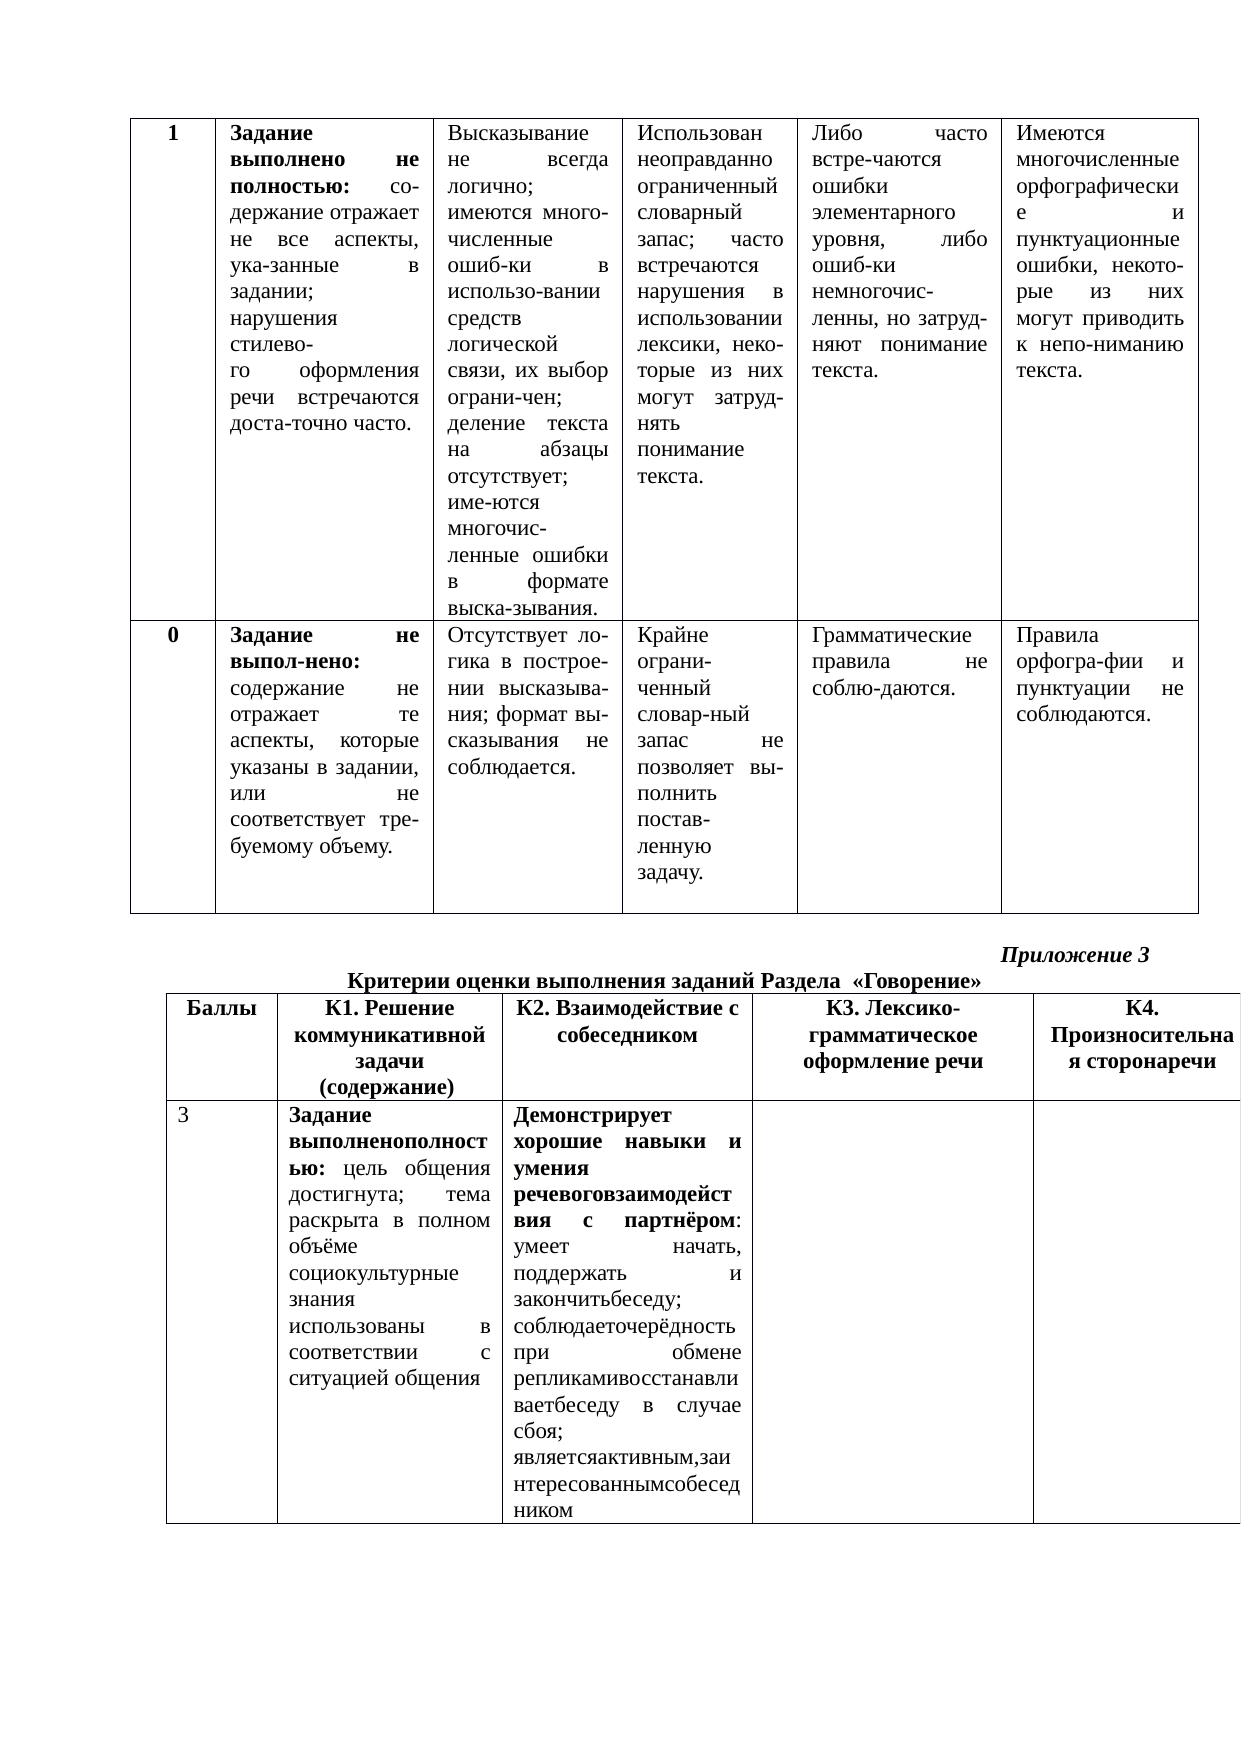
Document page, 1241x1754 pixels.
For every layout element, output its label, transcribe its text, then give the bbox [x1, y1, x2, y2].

table_cell Имеются многочисленные орфографические и пунктуационные ошибки, некото-рые из них могут приводить к непо-ниманию текста. [1002, 119, 1198, 620]
table_cell 0 [131, 621, 215, 913]
table_cell Задание выполнено не полностью: со-держание отражает не все аспекты, ука-занные в задании; нарушения стилево- го оформления речи встречаются доста-точно часто. [216, 119, 433, 620]
table_cell Отсутствует ло-гика в построе-нии высказыва-ния; формат вы-сказывания не соблюдается. [434, 621, 622, 913]
table_cell [1034, 1101, 1240, 1522]
table_cell Крайне ограни-ченный словар-ный запас не позволяет вы-полнить постав-ленную задачу. [623, 621, 797, 913]
table_header К3. Лексико- грамматическое оформление речи [753, 994, 1033, 1100]
table_cell Демонстрирует хорошие навыки и умения речевоговзаимодействия с партнёром: умеет начать, поддержать и закончитьбеседу; соблюдаеточерёдность при обмене репликамивосстанавливаетбеседу в случае сбоя; являетсяактивным,заинтересованнымсобеседником [503, 1101, 752, 1522]
table_cell Высказывание не всегда логично; имеются много-численные ошиб-ки в использо-вании средств логической связи, их выбор ограни-чен; деление текста на абзацы отсутствует; име-ются многочис-ленные ошибки в формате выска-зывания. [434, 119, 622, 620]
table_cell Использован неоправданно ограниченный словарный запас; часто встречаются нарушения в использовании лексики, неко-торые из них могут затруд-нять понимание текста. [623, 119, 797, 620]
table_cell Либо часто встре-чаются ошибки элементарного уровня, либо ошиб-ки немногочис-ленны, но затруд-няют понимание текста. [798, 119, 1001, 620]
table_cell Грамматические правила не соблю-даются. [798, 621, 1001, 913]
text Критерии оценки выполнения заданий Раздела «Говорение» [177, 967, 1152, 993]
table_header К1. Решение коммуникативной задачи (содержание) [278, 994, 502, 1100]
text Приложение 3 [177, 941, 1152, 967]
table_cell [753, 1101, 1033, 1522]
table_header Баллы [167, 994, 277, 1100]
table_header К2. Взаимодействие с собеседником [503, 994, 752, 1100]
table_cell Задание выполненополностью: цель общения достигнута; тема раскрыта в полном объёме социокультурные знания использованы в соответствии с ситуацией общения [278, 1101, 502, 1522]
table_cell Задание не выпол-нено: содержание не отражает те аспекты, которые указаны в задании, или не соответствует тре-буемому объему. [216, 621, 433, 913]
table_cell Правила орфогра-фии и пунктуации не соблюдаются. [1002, 621, 1198, 913]
table_cell 3 [167, 1101, 277, 1522]
table_header К4. Произносительная сторонаречи [1034, 994, 1240, 1100]
table_cell 1 [131, 119, 215, 620]
